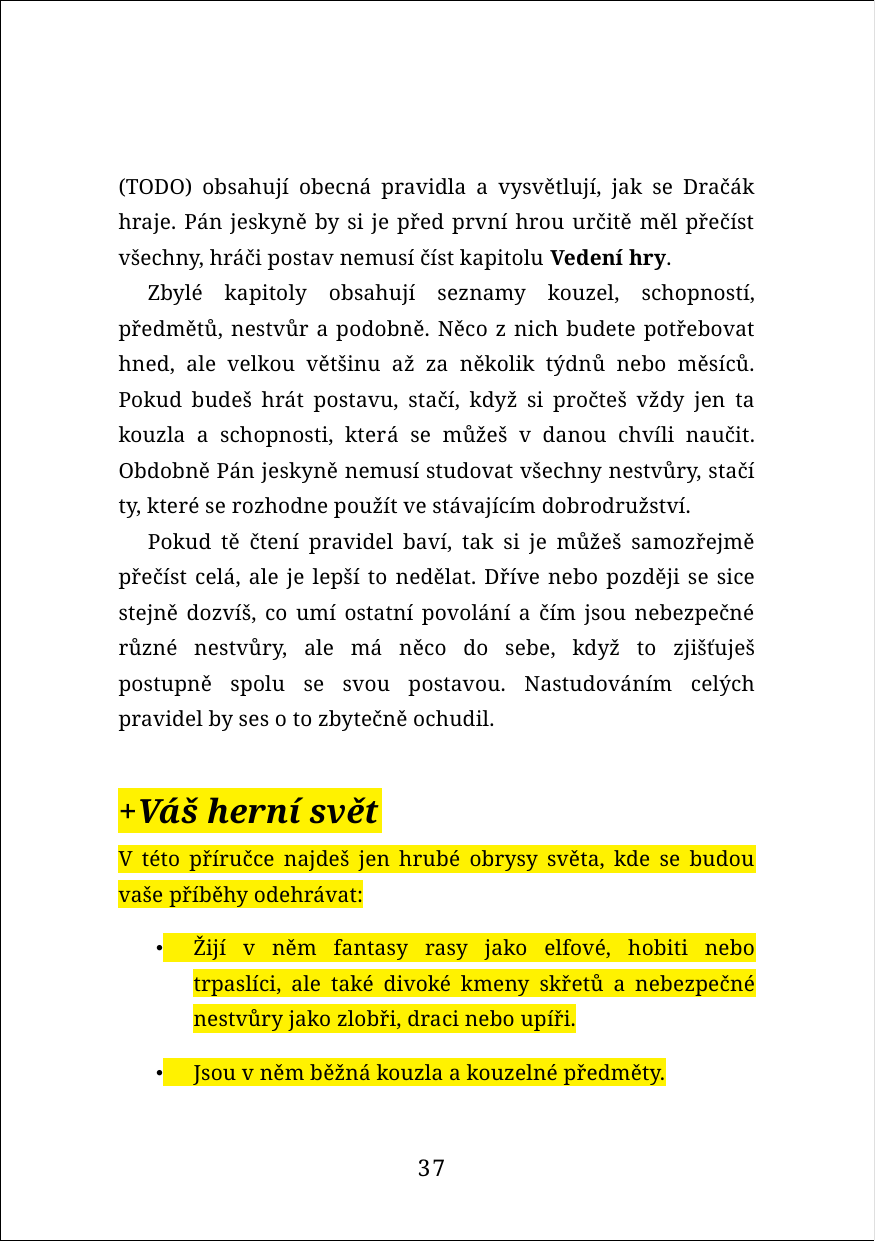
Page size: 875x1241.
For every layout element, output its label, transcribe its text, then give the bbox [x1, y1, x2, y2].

list Jsou v něm běžná kouzla a kouzelné předměty. [156, 1058, 756, 1086]
text (TODO) obsahují obecná pravidla a vysvětlují, jak se Dračák hraje. Pán jeskyně by si je před první hrou určitě měl přečíst všechny, hráči postav nemusí číst kapitolu Vedení hry. Zbylé kapitoly obsahují seznamy kouzel, schopností, předmětů, nestvůr a podobně. Něco z nich budete potřebovat hned, ale velkou většinu až za několik týdnů nebo měsíců. Pokud budeš hrát postavu, stačí, když si pročteš vždy jen ta kouzla a schopnosti, která se můžeš v danou chvíli naučit. Obdobně Pán jeskyně nemusí studovat všechny nestvůry, stačí ty, které se rozhodne použít ve stávajícím dobrodružství. Pokud tě čtení pravidel baví, tak si je můžeš samozřejmě přečíst celá, ale je lepší to nedělat. Dříve nebo později se sice stejně dozvíš, co umí ostatní povolání a čím jsou nebezpečné různé nestvůry, ale má něco do sebe, když to zjišťuješ postupně spolu se svou postavou. Nastudováním celých pravidel by ses o to zbytečně ochudil. [118, 172, 756, 733]
list Žijí v něm fantasy rasy jako elfové, hobiti nebo trpaslíci, ale také divoké kmeny skřetů a nebezpečné nestvůry jako zlobři, draci nebo upíři. [156, 933, 756, 1033]
subtitle +Váš herní svět [118, 787, 756, 833]
text V této příručce najdeš jen hrubé obrysy světa, kde se budou vaše příběhy odehrávat: [118, 844, 756, 908]
